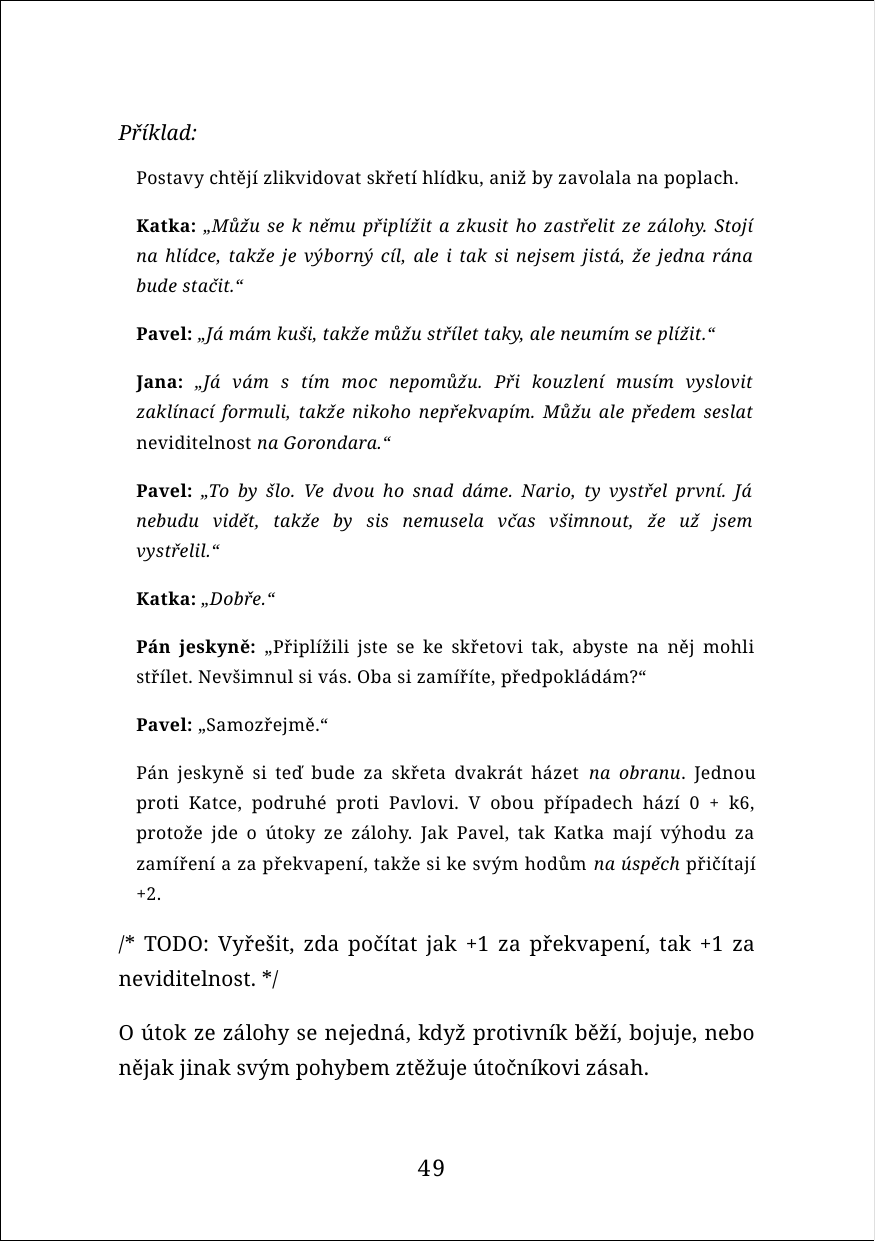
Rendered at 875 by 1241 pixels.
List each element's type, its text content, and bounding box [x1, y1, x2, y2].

text Katka: „Dobře.“ [136, 586, 756, 611]
text Pavel: „Samozřejmě.“ [136, 712, 756, 737]
text Katka: „Můžu se k němu připlížit a zkusit ho zastřelit ze zálohy. Stojí na hlídce, takže je výborný cíl, ale i tak si nejsem jistá, že jedna rána bude stačit.“ [136, 213, 756, 298]
text Pán jeskyně si teď bude za skřeta dvakrát házet na obranu. Jednou proti Katce, podruhé proti Pavlovi. V obou případech hází 0 + k6, protože jde o útoky ze zálohy. Jak Pavel, tak Katka mají výhodu za zamíření a za překvapení, takže si ke svým hodům na úspěch přičítají +2. [136, 760, 756, 905]
text Pavel: „Já mám kuši, takže můžu střílet taky, ale neumím se plížit.“ [136, 322, 756, 346]
text Jana: „Já vám s tím moc nepomůžu. Při kouzlení musím vyslovit zaklínací formuli, takže nikoho nepřekvapím. Můžu ale předem seslat neviditelnost na Gorondara.“ [136, 370, 756, 454]
text O útok ze zálohy se nejedná, když protivník běží, bojuje, nebo nějak jinak svým pohybem ztěžuje útočníkovi zásah. [118, 1018, 756, 1082]
text Pán jeskyně: „Připlížili jste se ke skřetovi tak, abyste na něj mohli střílet. Nevšimnul si vás. Oba si zamíříte, předpokládám?“ [136, 634, 756, 689]
text Postavy chtějí zlikvidovat skřetí hlídku, aniž by zavolala na poplach. [136, 166, 756, 190]
text Příklad: [118, 118, 756, 147]
text Pavel: „To by šlo. Ve dvou ho snad dáme. Nario, ty vystřel první. Já nebudu vidět, takže by sis nemusela včas všimnout, že už jsem vystřelil.“ [136, 478, 756, 563]
text /* TODO: Vyřešit, zda počítat jak +1 za překvapení, tak +1 za neviditelnost. */ [118, 929, 756, 993]
